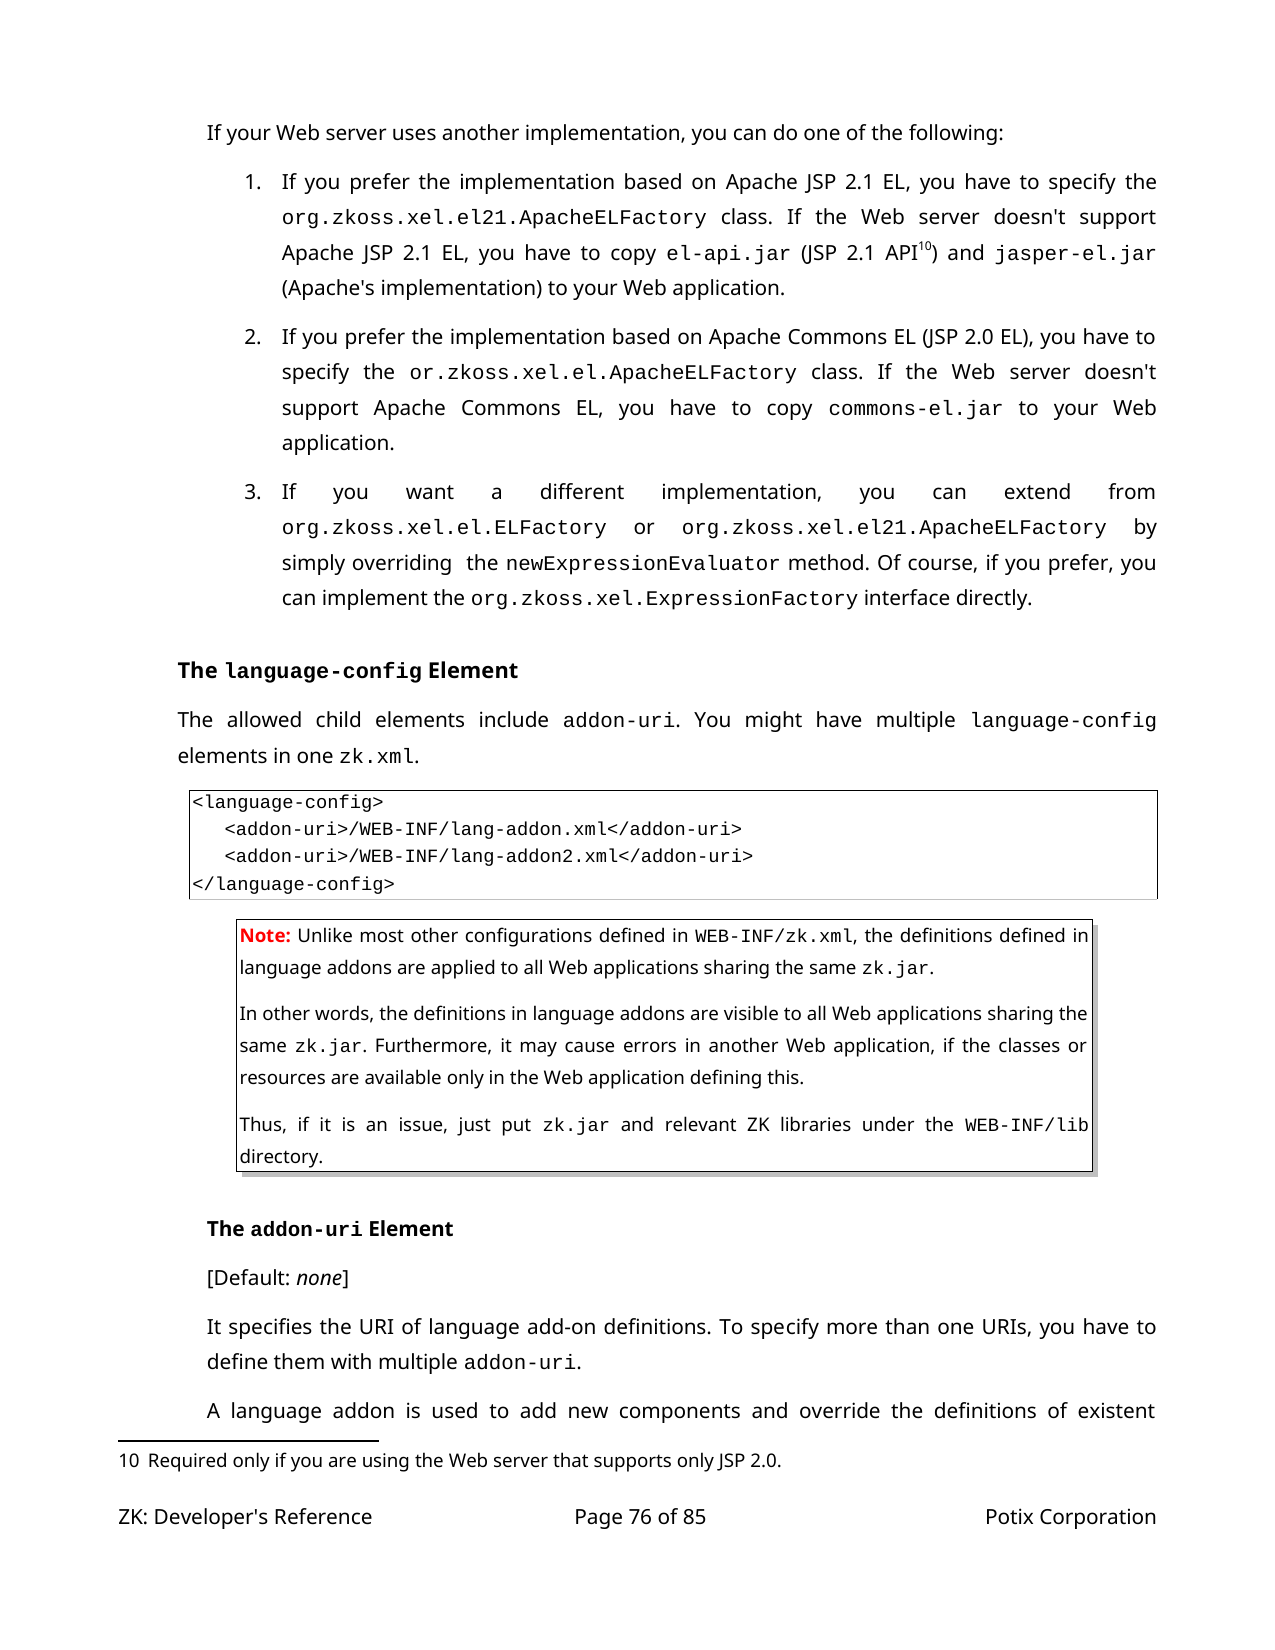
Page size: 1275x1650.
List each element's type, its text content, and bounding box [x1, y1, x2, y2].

list If you want a different implementation, you can extend from org.zkoss.xel.el.ELFactory or org.zkoss.xel.el21.ApacheELFactory by simply overriding the newExpressionEvaluator method. Of course, if you prefer, you can implement the org.zkoss.xel.ExpressionFactory interface directly. [244, 477, 1157, 612]
text <language-config> [190, 791, 1157, 814]
text The allowed child elements include addon-uri. You might have multiple language-config elements in one zk.xml. [177, 705, 1157, 769]
text In other words, the definitions in language addons are visible to all Web applications sharing the same zk.jar. Furthermore, it may cause errors in another Web application, if the classes or resources are available only in the Web application defining this. [237, 998, 1092, 1090]
text Thus, if it is an issue, just put zk.jar and relevant ZK libraries under the WEB-INF/lib directory. [237, 1108, 1092, 1171]
text <addon-uri>/WEB-INF/lang-addon2.xml</addon-uri> [190, 844, 1157, 868]
list If you prefer the implementation based on Apache JSP 2.1 EL, you have to specify the org.zkoss.xel.el21.ApacheELFactory class. If the Web server doesn't support Apache JSP 2.1 EL, you have to copy el-api.jar (JSP 2.1 API) and jasper-el.jar (Apache's implementation) to your Web application. [244, 167, 1157, 301]
text It specifies the URI of language add-on definitions. To specify more than one URIs, you have to define them with multiple addon-uri. [207, 1312, 1157, 1376]
text [Default: none] [207, 1263, 1157, 1292]
list If you prefer the implementation based on Apache Commons EL (JSP 2.0 EL), you have to specify the or.zkoss.xel.el.ApacheELFactory class. If the Web server doesn't support Apache Commons EL, you have to copy commons-el.jar to your Web application. [244, 322, 1157, 457]
text </language-config> [190, 871, 1157, 899]
text <addon-uri>/WEB-INF/lang-addon.xml</addon-uri> [190, 817, 1157, 841]
text Note: Unlike most other configurations defined in WEB-INF/zk.xml, the definitions defined in language addons are applied to all Web applications sharing the same zk.jar. [237, 920, 1092, 980]
subtitle The addon-uri Element [207, 1214, 1157, 1243]
text A language addon is used to add new components and override the definitions of existent [207, 1397, 1157, 1425]
text If your Web server uses another implementation, you can do one of the following: [207, 118, 1157, 146]
list Required only if you are using the Web server that supports only JSP 2.0. [118, 1447, 1157, 1473]
subtitle The language-config Element [177, 654, 1157, 684]
